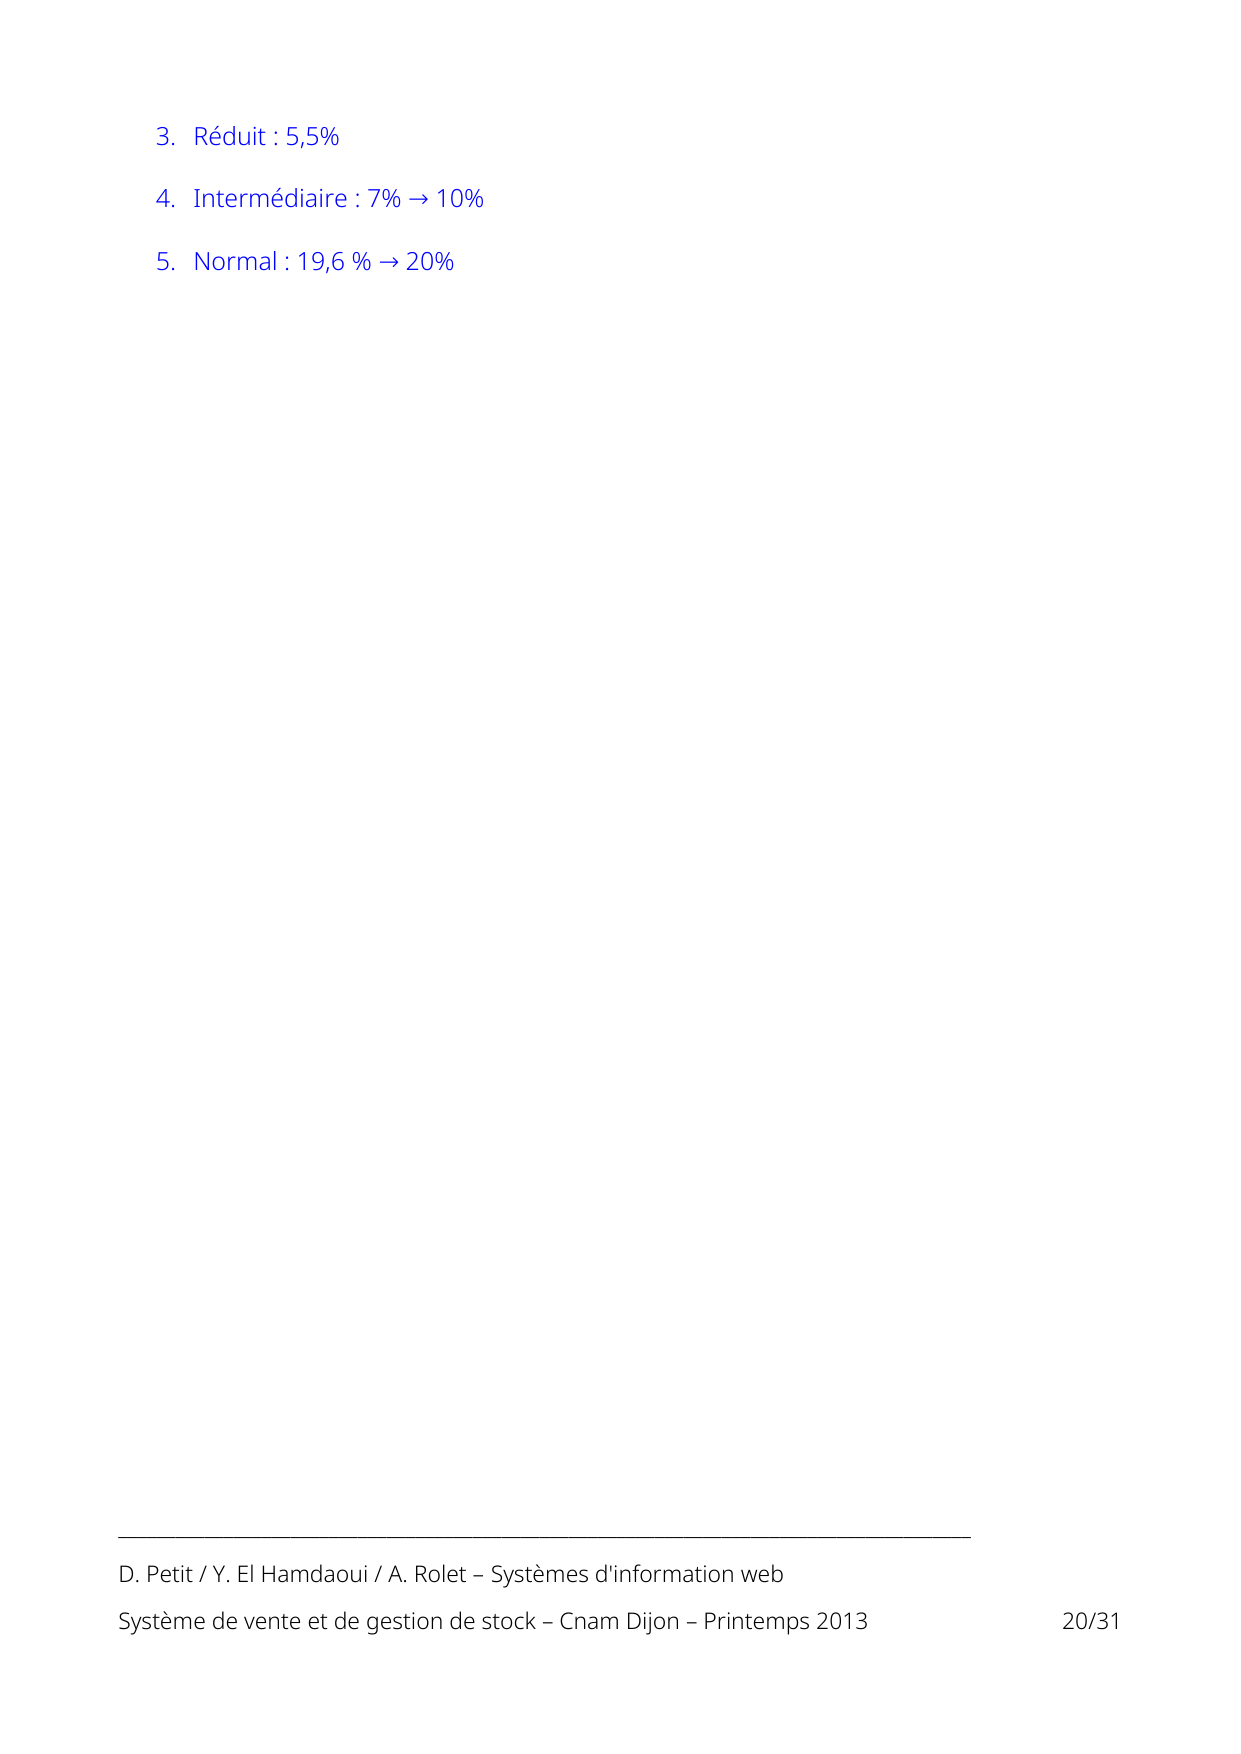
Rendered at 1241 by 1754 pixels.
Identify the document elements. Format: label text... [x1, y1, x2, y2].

list Réduit : 5,5% [156, 118, 1122, 152]
list Intermédiaire : 7% → 10% [156, 181, 1122, 215]
list Normal : 19,6 % → 20% [156, 244, 1122, 278]
